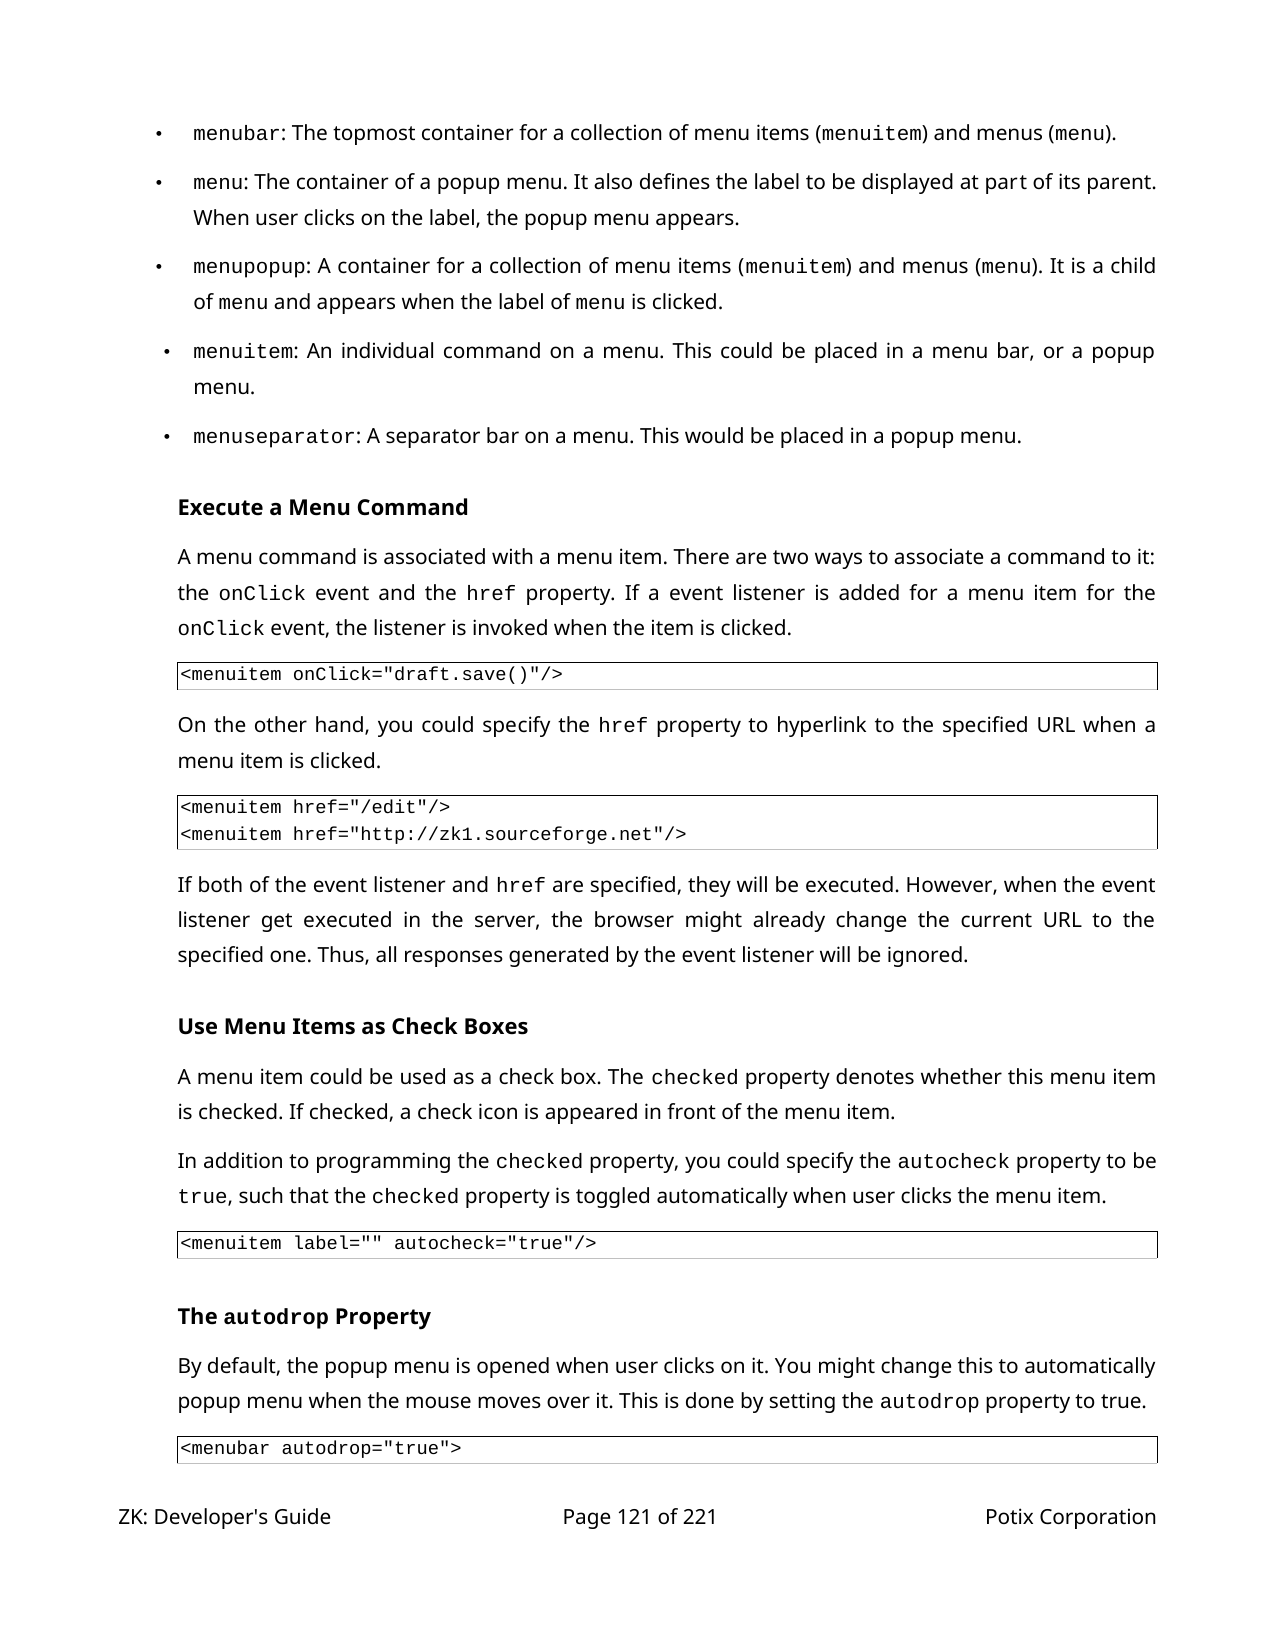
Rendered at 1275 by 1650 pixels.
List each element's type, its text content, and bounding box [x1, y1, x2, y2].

text <menuitem href="http://zk1.sourceforge.net"/> [178, 822, 1157, 849]
text <menubar autodrop="true"> [178, 1437, 1157, 1463]
subtitle Use Menu Items as Check Boxes [177, 1011, 1157, 1041]
subtitle Execute a Menu Command [177, 492, 1157, 522]
text <menuitem href="/edit"/> [178, 796, 1157, 819]
text If both of the event listener and href are specified, they will be executed. However, when the event listener get executed in the server, the browser might already change the current URL to the specified one. Thus, all responses generated by the event listener will be ignored. [177, 870, 1157, 969]
text By default, the popup menu is opened when user clicks on it. You might change this to automatically popup menu when the mouse moves over it. This is done by setting the autodrop property to true. [177, 1351, 1157, 1415]
list menubar: The topmost container for a collection of menu items (menuitem) and menus (menu). [156, 118, 1157, 147]
text In addition to programming the checked property, you could specify the autocheck property to be true, such that the checked property is toggled automatically when user clicks the menu item. [177, 1146, 1157, 1210]
list menuseparator: A separator bar on a menu. This would be placed in a popup menu. [164, 421, 1157, 449]
text On the other hand, you could specify the href property to hyperlink to the specified URL when a menu item is clicked. [177, 710, 1157, 774]
subtitle The autodrop Property [177, 1301, 1157, 1331]
text <menuitem label="" autocheck="true"/> [178, 1232, 1157, 1258]
text A menu item could be used as a check box. The checked property denotes whether this menu item is checked. If checked, a check icon is appeared in front of the menu item. [177, 1062, 1157, 1126]
list menupopup: A container for a collection of menu items (menuitem) and menus (menu). It is a child of menu and appears when the label of menu is clicked. [156, 252, 1157, 316]
list menuitem: An individual command on a menu. This could be placed in a menu bar, or a popup menu. [164, 336, 1157, 400]
list menu: The container of a popup menu. It also defines the label to be displayed at part of its parent. When user clicks on the label, the popup menu appears. [156, 167, 1157, 231]
text <menuitem onClick="draft.save()"/> [178, 663, 1157, 689]
text A menu command is associated with a menu item. There are two ways to associate a command to it: the onClick event and the href property. If a event listener is added for a menu item for the onClick event, the listener is invoked when the item is clicked. [177, 542, 1157, 642]
